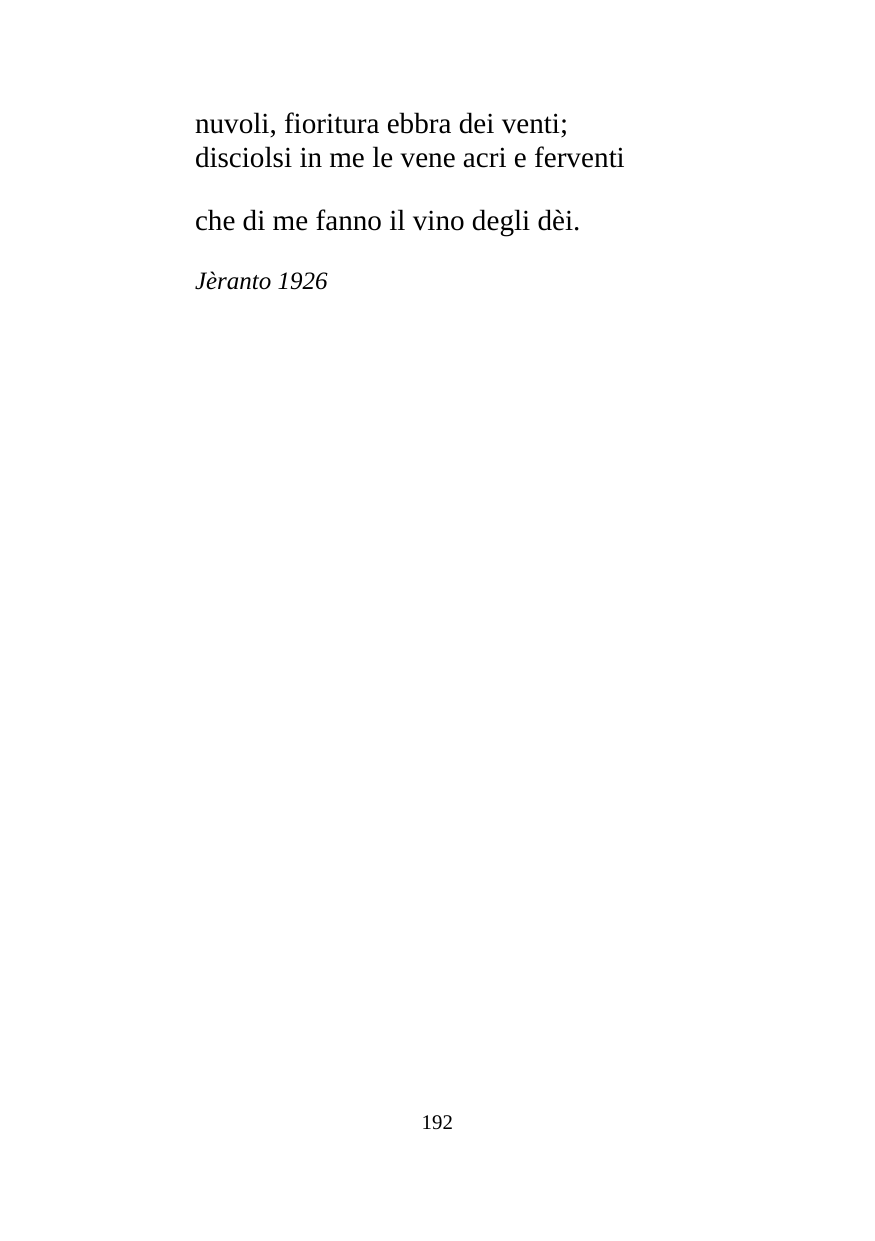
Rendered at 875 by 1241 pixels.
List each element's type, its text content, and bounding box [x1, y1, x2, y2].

text Jèranto 1926 [195, 266, 768, 294]
text che di me fanno il vino degli dèi. [195, 203, 768, 236]
text nuvoli, fioritura ebbra dei venti; disciolsi in me le vene acri e ferventi [195, 106, 768, 173]
